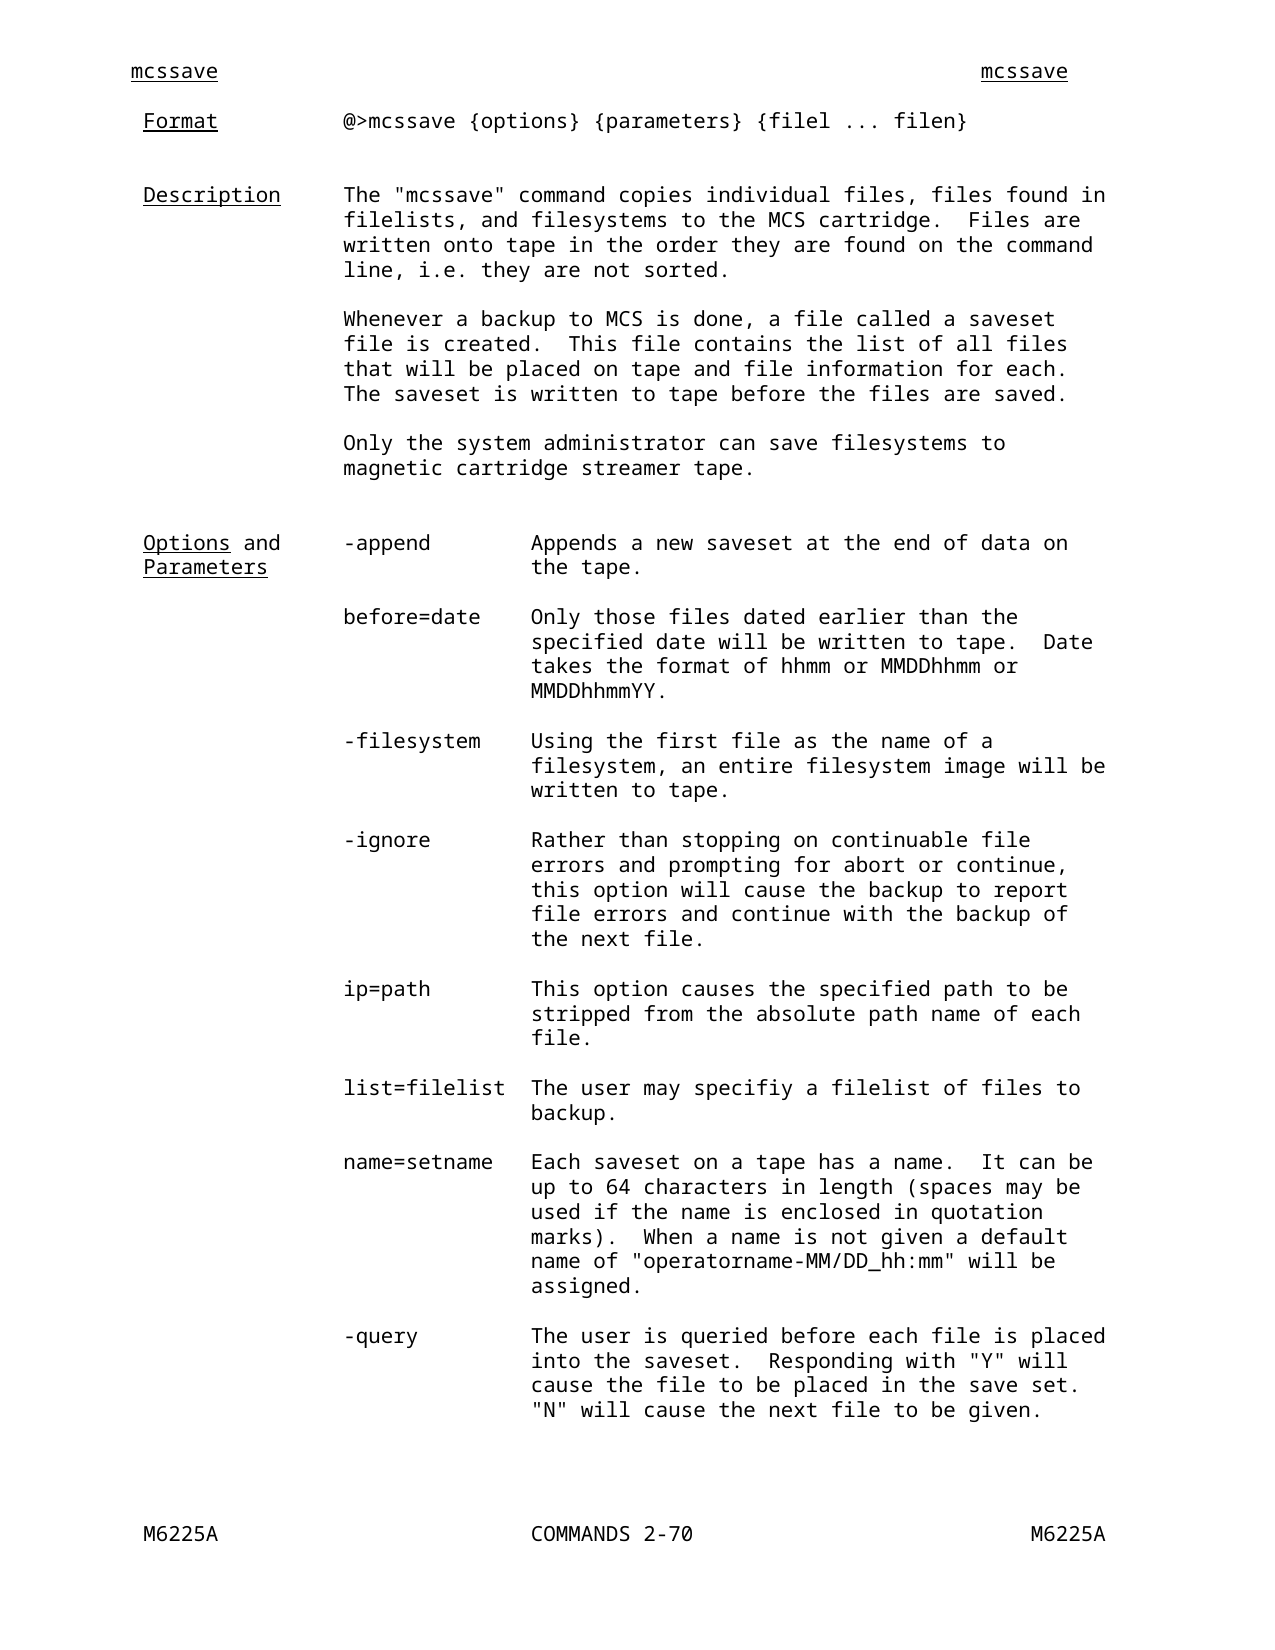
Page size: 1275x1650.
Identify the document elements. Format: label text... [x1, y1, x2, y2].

text mcssave mcssave [118, 59, 1145, 84]
text marks). When a name is not given a default [118, 1224, 1145, 1249]
text list=filelist The user may specifiy a filelist of files to [118, 1076, 1145, 1100]
text Whenever a backup to MCS is done, a file called a saveset [118, 307, 1145, 332]
text this option will cause the backup to report [118, 877, 1145, 902]
text ip=path This option causes the specified path to be [118, 976, 1145, 1001]
text Description The "mcssave" command copies individual files, files found in [118, 183, 1145, 208]
text name=setname Each saveset on a tape has a name. It can be [118, 1150, 1145, 1175]
text file. [118, 1026, 1145, 1051]
text written onto tape in the order they are found on the command [118, 233, 1145, 257]
text "N" will cause the next file to be given. [118, 1398, 1145, 1423]
text cause the file to be placed in the save set. [118, 1373, 1145, 1398]
text before=date Only those files dated earlier than the [118, 604, 1145, 629]
text M6225A COMMANDS 2-70 M6225A [118, 1522, 1145, 1547]
text used if the name is enclosed in quotation [118, 1199, 1145, 1224]
text magnetic cartridge streamer tape. [118, 456, 1145, 481]
text Parameters the tape. [118, 555, 1145, 580]
text MMDDhhmmYY. [118, 679, 1145, 704]
text filesystem, an entire filesystem image will be [118, 753, 1145, 778]
text filelists, and filesystems to the MCS cartridge. Files are [118, 208, 1145, 233]
text the next file. [118, 927, 1145, 952]
text Format @>mcssave {options} {parameters} {filel ... filen} [118, 109, 1145, 133]
text file is created. This file contains the list of all files [118, 332, 1145, 357]
text -query The user is queried before each file is placed [118, 1323, 1145, 1348]
text assigned. [118, 1274, 1145, 1299]
text -filesystem Using the first file as the name of a [118, 728, 1145, 753]
text up to 64 characters in length (spaces may be [118, 1175, 1145, 1199]
text backup. [118, 1100, 1145, 1125]
text file errors and continue with the backup of [118, 902, 1145, 927]
text line, i.e. they are not sorted. [118, 257, 1145, 282]
text The saveset is written to tape before the files are saved. [118, 381, 1145, 406]
text errors and prompting for abort or continue, [118, 852, 1145, 877]
text -ignore Rather than stopping on continuable file [118, 828, 1145, 852]
text Options and -append Appends a new saveset at the end of data on [118, 530, 1145, 555]
text into the saveset. Responding with "Y" will [118, 1348, 1145, 1373]
text written to tape. [118, 778, 1145, 803]
text name of "operatorname-MM/DD_hh:mm" will be [118, 1249, 1145, 1274]
text takes the format of hhmm or MMDDhhmm or [118, 654, 1145, 679]
text stripped from the absolute path name of each [118, 1001, 1145, 1026]
text Only the system administrator can save filesystems to [118, 431, 1145, 456]
text specified date will be written to tape. Date [118, 629, 1145, 654]
text that will be placed on tape and file information for each. [118, 357, 1145, 381]
